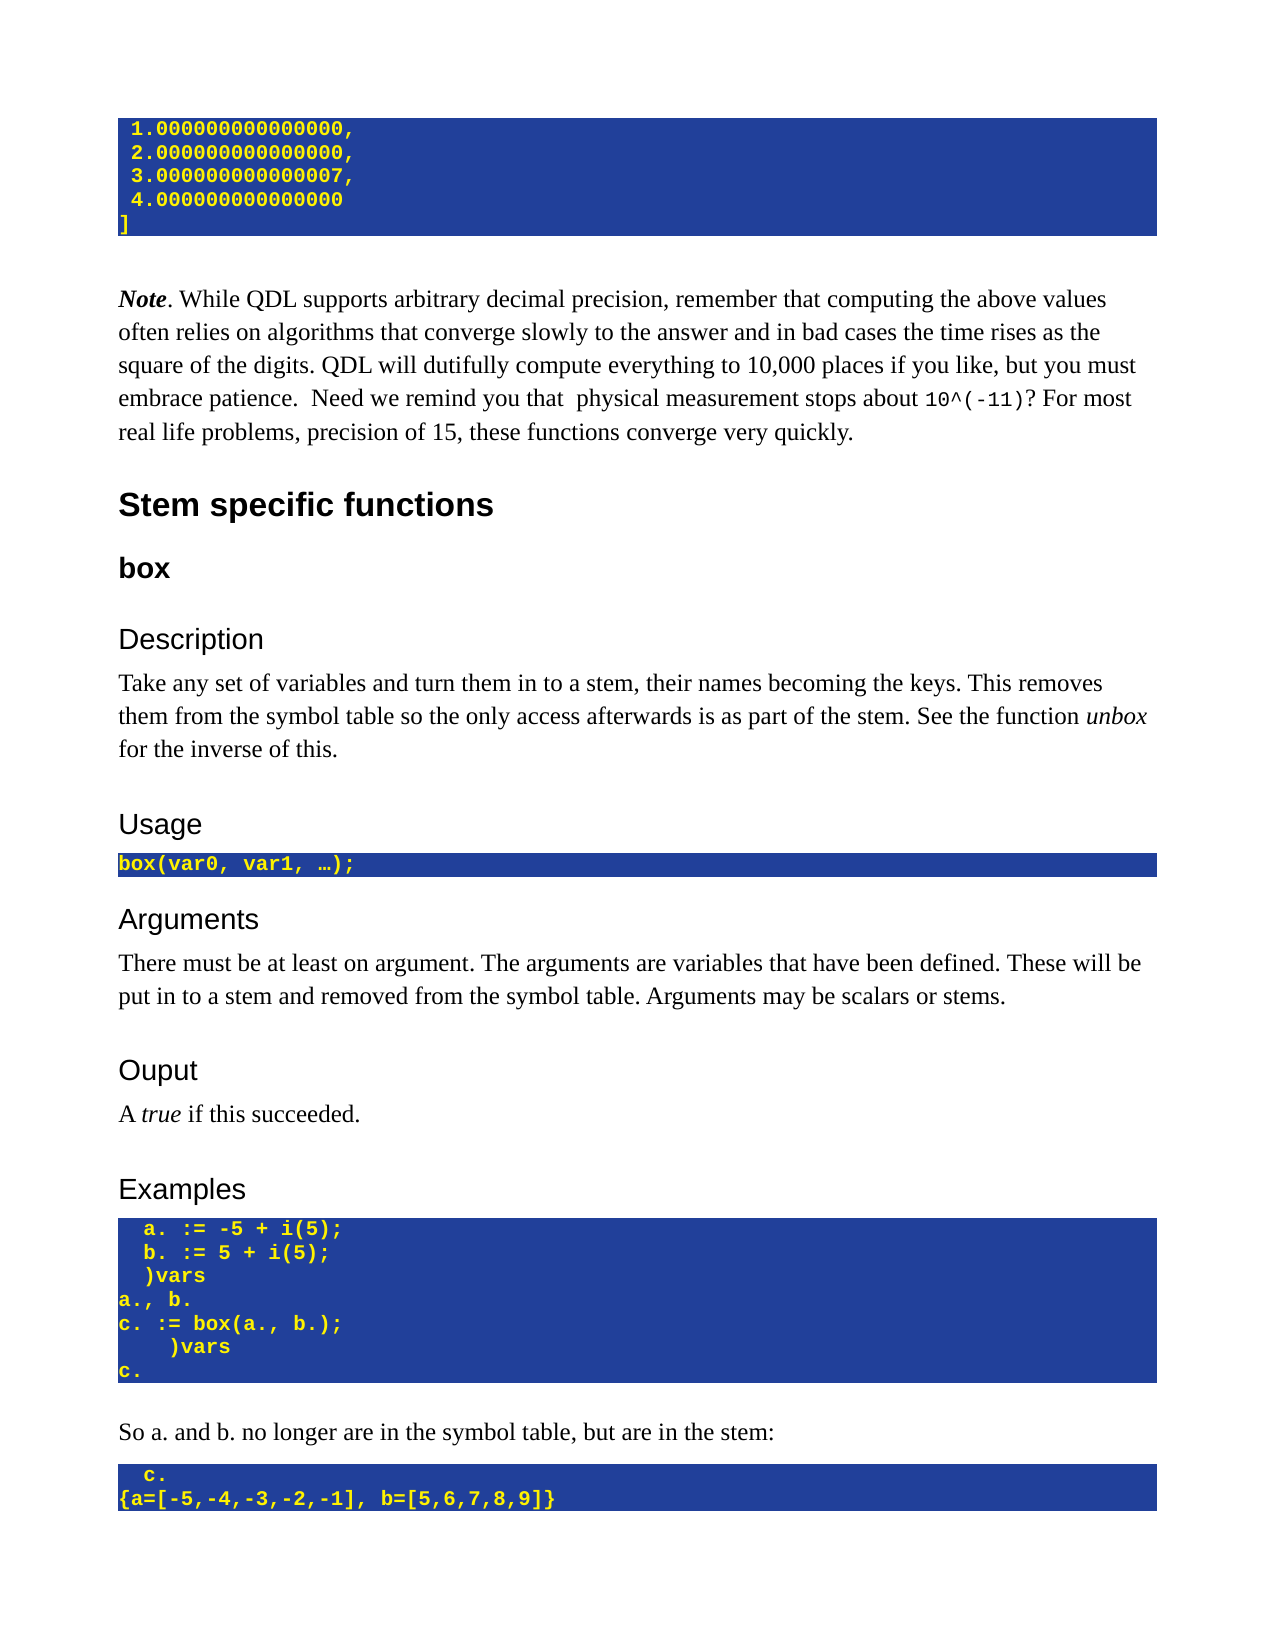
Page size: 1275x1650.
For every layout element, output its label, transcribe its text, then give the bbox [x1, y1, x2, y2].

text 3.000000000000007, [118, 165, 1157, 189]
text b. := 5 + i(5); [118, 1242, 1157, 1265]
text )vars [118, 1265, 1157, 1289]
subtitle Examples [118, 1172, 1157, 1206]
text )vars [118, 1336, 1157, 1360]
text Take any set of variables and turn them in to a stem, their names becoming the keys. This removes them from the symbol table so the only access afterwards is as part of the stem. See the function unbox for the inverse of this. [118, 668, 1157, 763]
text 4.000000000000000 [118, 189, 1157, 213]
text box(var0, var1, …); [118, 853, 1157, 877]
text c. := box(a., b.); [118, 1313, 1157, 1336]
subtitle box [118, 551, 1157, 585]
text 1.000000000000000, [118, 118, 1157, 142]
text a. := -5 + i(5); [118, 1218, 1157, 1242]
text {a=[-5,-4,-3,-2,-1], b=[5,6,7,8,9]} [118, 1488, 1157, 1511]
text 2.000000000000000, [118, 142, 1157, 165]
subtitle Arguments [118, 902, 1157, 935]
subtitle Usage [118, 807, 1157, 841]
text a., b. [118, 1289, 1157, 1313]
text So a. and b. no longer are in the symbol table, but are in the stem: [118, 1383, 1157, 1445]
text Note. While QDL supports arbitrary decimal precision, remember that computing the above values often relies on algorithms that converge slowly to the answer and in bad cases the time rises as the square of the digits. QDL will dutifully compute everything to 10,000 places if you like, but you must embrace patience. Need we remind you that physical measurement stops about 10^(-11)? For most real life problems, precision of 15, these functions converge very quickly. [118, 284, 1157, 446]
text c. [118, 1464, 1157, 1488]
subtitle Ouput [118, 1053, 1157, 1087]
text A true if this succeeded. [118, 1099, 1157, 1128]
subtitle Stem specific functions [118, 485, 1157, 524]
text c. [118, 1360, 1157, 1383]
text ] [118, 213, 1157, 236]
text There must be at least on argument. The arguments are variables that have been defined. These will be put in to a stem and removed from the symbol table. Arguments may be scalars or stems. [118, 948, 1157, 1009]
subtitle Description [118, 622, 1157, 656]
